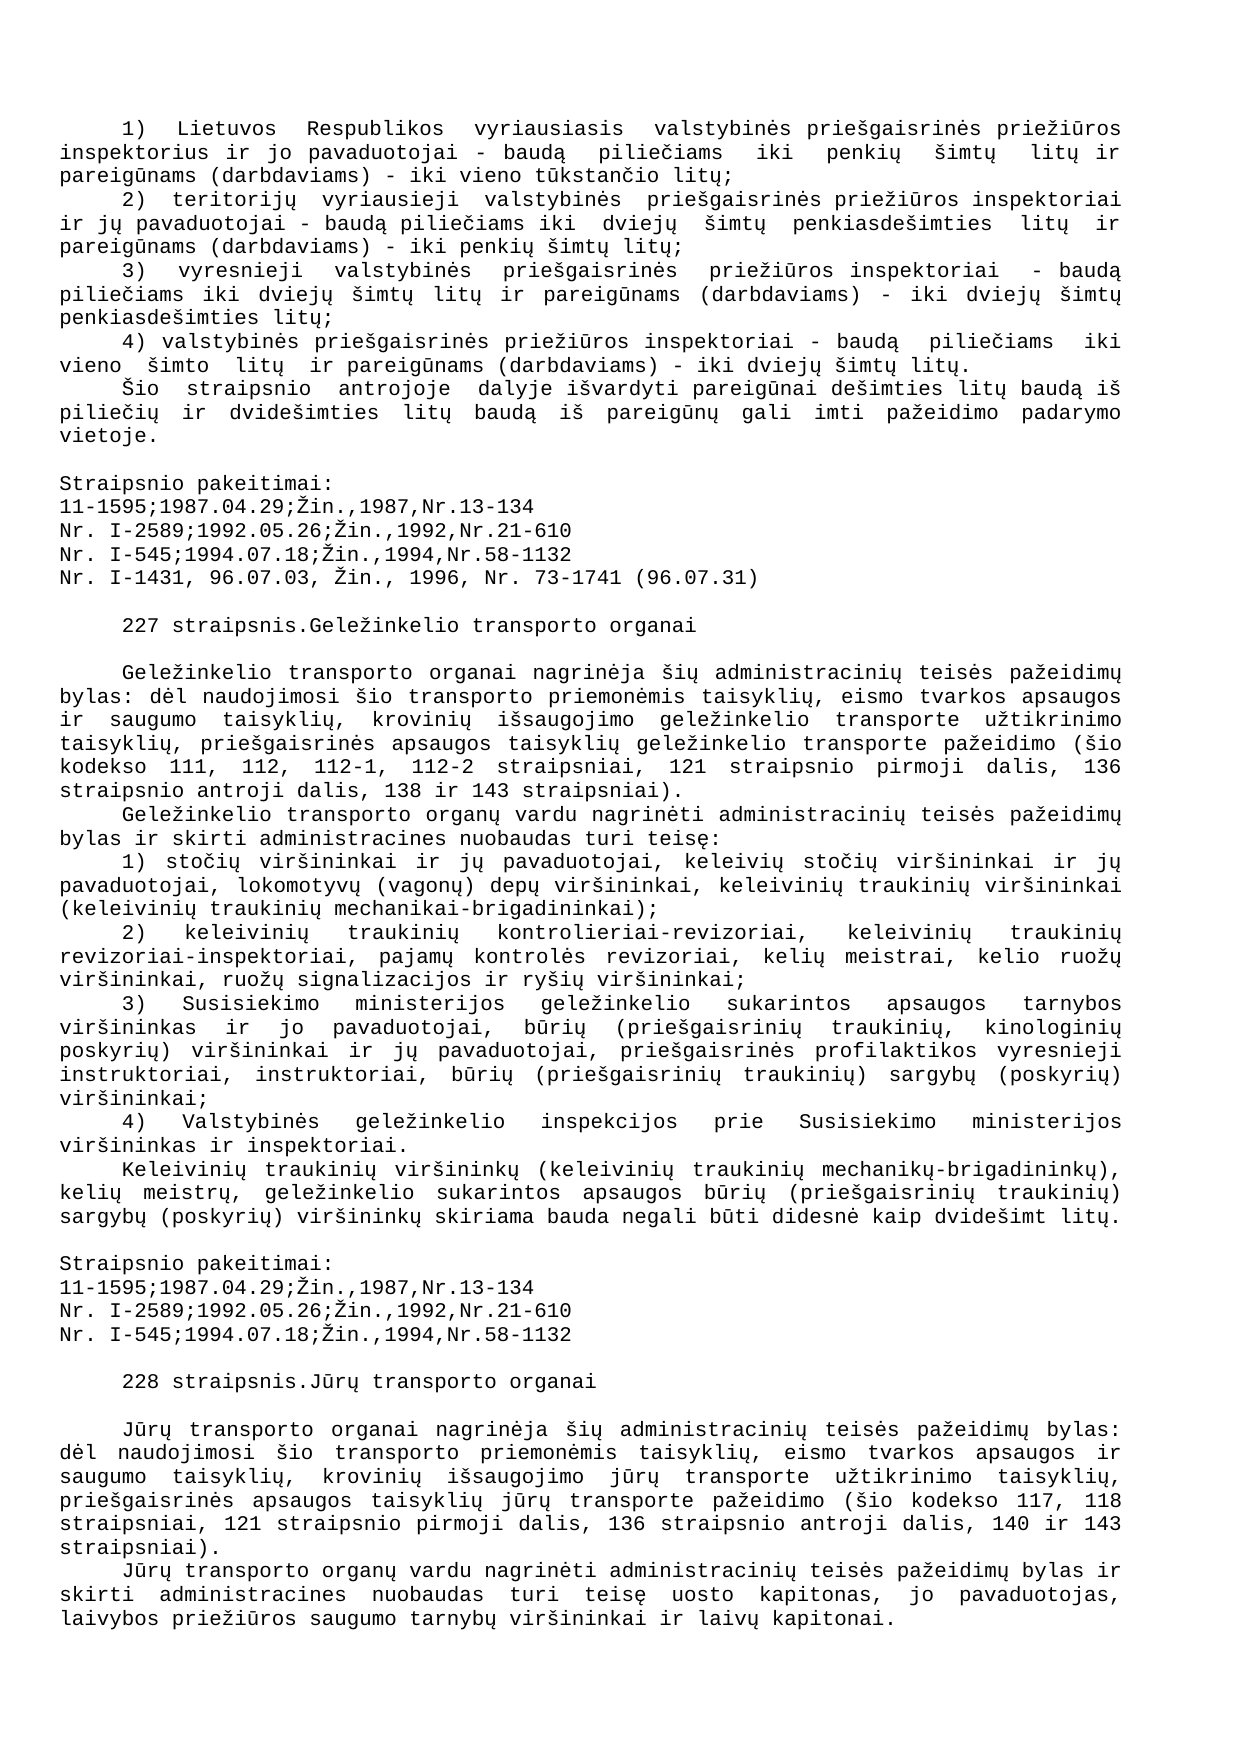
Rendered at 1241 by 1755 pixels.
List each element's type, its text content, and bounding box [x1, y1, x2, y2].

text Nr. I-2589;1992.05.26;Žin.,1992,Nr.21-610 [59, 1300, 1122, 1324]
text Šio straipsnio antrojoje dalyje išvardyti pareigūnai dešimties litų baudą iš piliečių ir dvidešimties litų baudą iš pareigūnų gali imti pažeidimo padarymo vietoje. [59, 378, 1122, 449]
text Nr. I-1431, 96.07.03, Žin., 1996, Nr. 73-1741 (96.07.31) [59, 567, 1122, 591]
text 3) vyresnieji valstybinės priešgaisrinės priežiūros inspektoriai - baudą piliečiams iki dviejų šimtų litų ir pareigūnams (darbdaviams) - iki dviejų šimtų penkiasdešimties litų; [59, 260, 1122, 331]
text Geležinkelio transporto organų vardu nagrinėti administracinių teisės pažeidimų bylas ir skirti administracines nuobaudas turi teisę: [59, 804, 1122, 851]
text Straipsnio pakeitimai: [59, 1253, 1122, 1277]
text 2) teritorijų vyriausieji valstybinės priešgaisrinės priežiūros inspektoriai ir jų pavaduotojai - baudą piliečiams iki dviejų šimtų penkiasdešimties litų ir pareigūnams (darbdaviams) - iki penkių šimtų litų; [59, 189, 1122, 260]
text Keleivinių traukinių viršininkų (keleivinių traukinių mechanikų-brigadininkų), kelių meistrų, geležinkelio sukarintos apsaugos būrių (priešgaisrinių traukinių) sargybų (poskyrių) viršininkų skiriama bauda negali būti didesnė kaip dvidešimt litų. [59, 1158, 1122, 1229]
text 3) Susisiekimo ministerijos geležinkelio sukarintos apsaugos tarnybos viršininkas ir jo pavaduotojai, būrių (priešgaisrinių traukinių, kinologinių poskyrių) viršininkai ir jų pavaduotojai, priešgaisrinės profilaktikos vyresnieji instruktoriai, instruktoriai, būrių (priešgaisrinių traukinių) sargybų (poskyrių) viršininkai; [59, 993, 1122, 1111]
text Nr. I-545;1994.07.18;Žin.,1994,Nr.58-1132 [59, 1324, 1122, 1348]
text Nr. I-2589;1992.05.26;Žin.,1992,Nr.21-610 [59, 520, 1122, 544]
text 1) stočių viršininkai ir jų pavaduotojai, keleivių stočių viršininkai ir jų pavaduotojai, lokomotyvų (vagonų) depų viršininkai, keleivinių traukinių viršininkai (keleivinių traukinių mechanikai-brigadininkai); [59, 851, 1122, 922]
text 2) keleivinių traukinių kontrolieriai-revizoriai, keleivinių traukinių revizoriai-inspektoriai, pajamų kontrolės revizoriai, kelių meistrai, kelio ruožų viršininkai, ruožų signalizacijos ir ryšių viršininkai; [59, 922, 1122, 993]
text Jūrų transporto organai nagrinėja šių administracinių teisės pažeidimų bylas: dėl naudojimosi šio transporto priemonėmis taisyklių, eismo tvarkos apsaugos ir saugumo taisyklių, krovinių išsaugojimo jūrų transporte užtikrinimo taisyklių, priešgaisrinės apsaugos taisyklių jūrų transporte pažeidimo (šio kodekso 117, 118 straipsniai, 121 straipsnio pirmoji dalis, 136 straipsnio antroji dalis, 140 ir 143 straipsniai). [59, 1419, 1122, 1561]
text Jūrų transporto organų vardu nagrinėti administracinių teisės pažeidimų bylas ir skirti administracines nuobaudas turi teisę uosto kapitonas, jo pavaduotojas, laivybos priežiūros saugumo tarnybų viršininkai ir laivų kapitonai. [59, 1561, 1122, 1631]
text 227 straipsnis.Geležinkelio transporto organai [59, 615, 1122, 638]
text 11-1595;1987.04.29;Žin.,1987,Nr.13-134 [59, 1277, 1122, 1300]
text Nr. I-545;1994.07.18;Žin.,1994,Nr.58-1132 [59, 544, 1122, 567]
text Geležinkelio transporto organai nagrinėja šių administracinių teisės pažeidimų bylas: dėl naudojimosi šio transporto priemonėmis taisyklių, eismo tvarkos apsaugos ir saugumo taisyklių, krovinių išsaugojimo geležinkelio transporte užtikrinimo taisyklių, priešgaisrinės apsaugos taisyklių geležinkelio transporte pažeidimo (šio kodekso 111, 112, 112-1, 112-2 straipsniai, 121 straipsnio pirmoji dalis, 136 straipsnio antroji dalis, 138 ir 143 straipsniai). [59, 662, 1122, 804]
text 4) valstybinės priešgaisrinės priežiūros inspektoriai - baudą piliečiams iki vieno šimto litų ir pareigūnams (darbdaviams) - iki dviejų šimtų litų. [59, 331, 1122, 378]
text 1) Lietuvos Respublikos vyriausiasis valstybinės priešgaisrinės priežiūros inspektorius ir jo pavaduotojai - baudą piliečiams iki penkių šimtų litų ir pareigūnams (darbdaviams) - iki vieno tūkstančio litų; [59, 118, 1122, 189]
text Straipsnio pakeitimai: [59, 473, 1122, 496]
text 228 straipsnis.Jūrų transporto organai [59, 1371, 1122, 1395]
text 11-1595;1987.04.29;Žin.,1987,Nr.13-134 [59, 496, 1122, 520]
text 4) Valstybinės geležinkelio inspekcijos prie Susisiekimo ministerijos viršininkas ir inspektoriai. [59, 1111, 1122, 1158]
